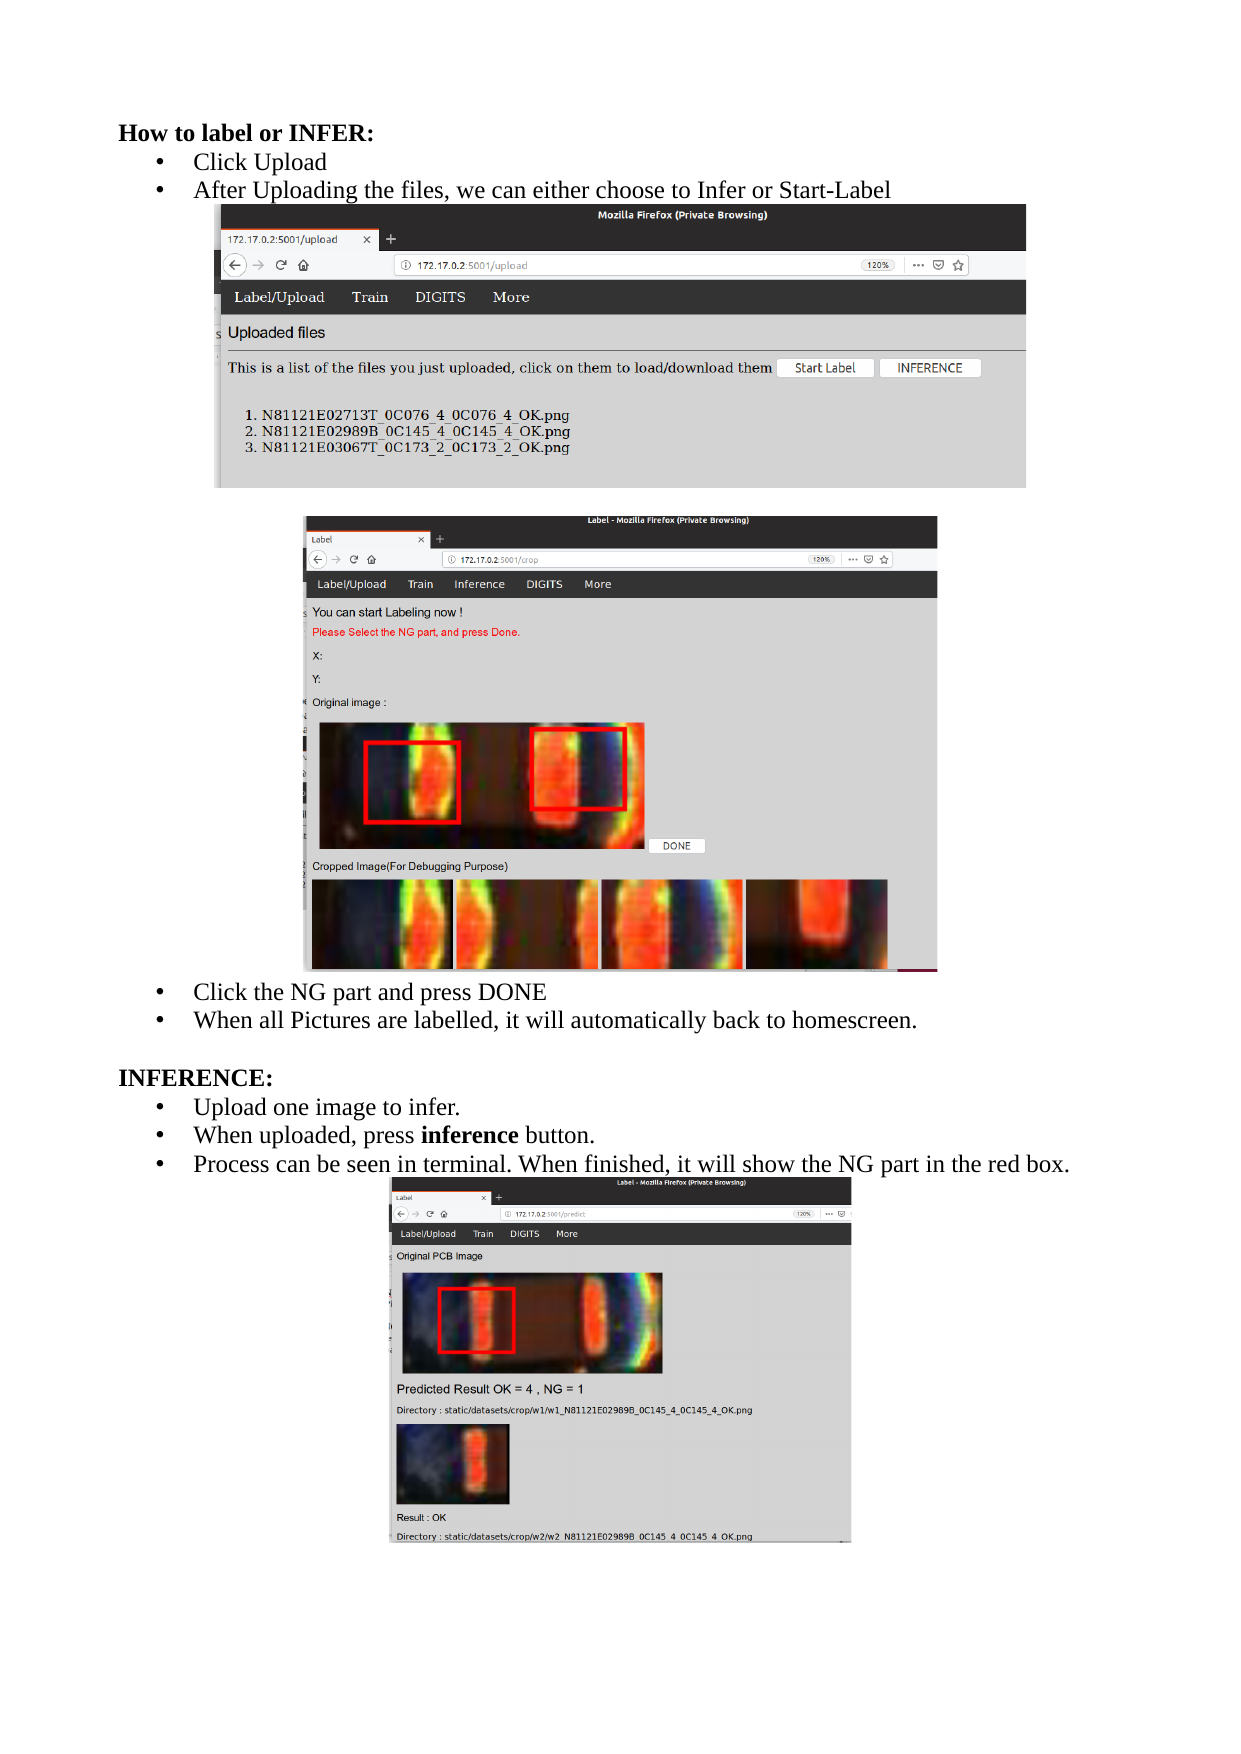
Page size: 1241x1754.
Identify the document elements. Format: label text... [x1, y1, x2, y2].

picture [302, 516, 938, 972]
text INFERENCE: [118, 1063, 1122, 1092]
picture [388, 1177, 852, 1543]
list When all Pictures are labelled, it will automatically back to homescreen. [156, 1005, 1122, 1034]
list After Uploading the files, we can either choose to Infer or Start-Label [156, 176, 1122, 204]
list Upload one image to infer. [156, 1092, 1122, 1120]
picture [214, 204, 1027, 488]
list When uploaded, press inference button. [156, 1120, 1122, 1149]
list Process can be seen in terminal. When finished, it will show the NG part in the red box. [156, 1149, 1122, 1178]
text How to label or INFER: [118, 118, 1122, 147]
list Click the NG part and press DONE [156, 977, 1122, 1005]
list Click Upload [156, 147, 1122, 176]
